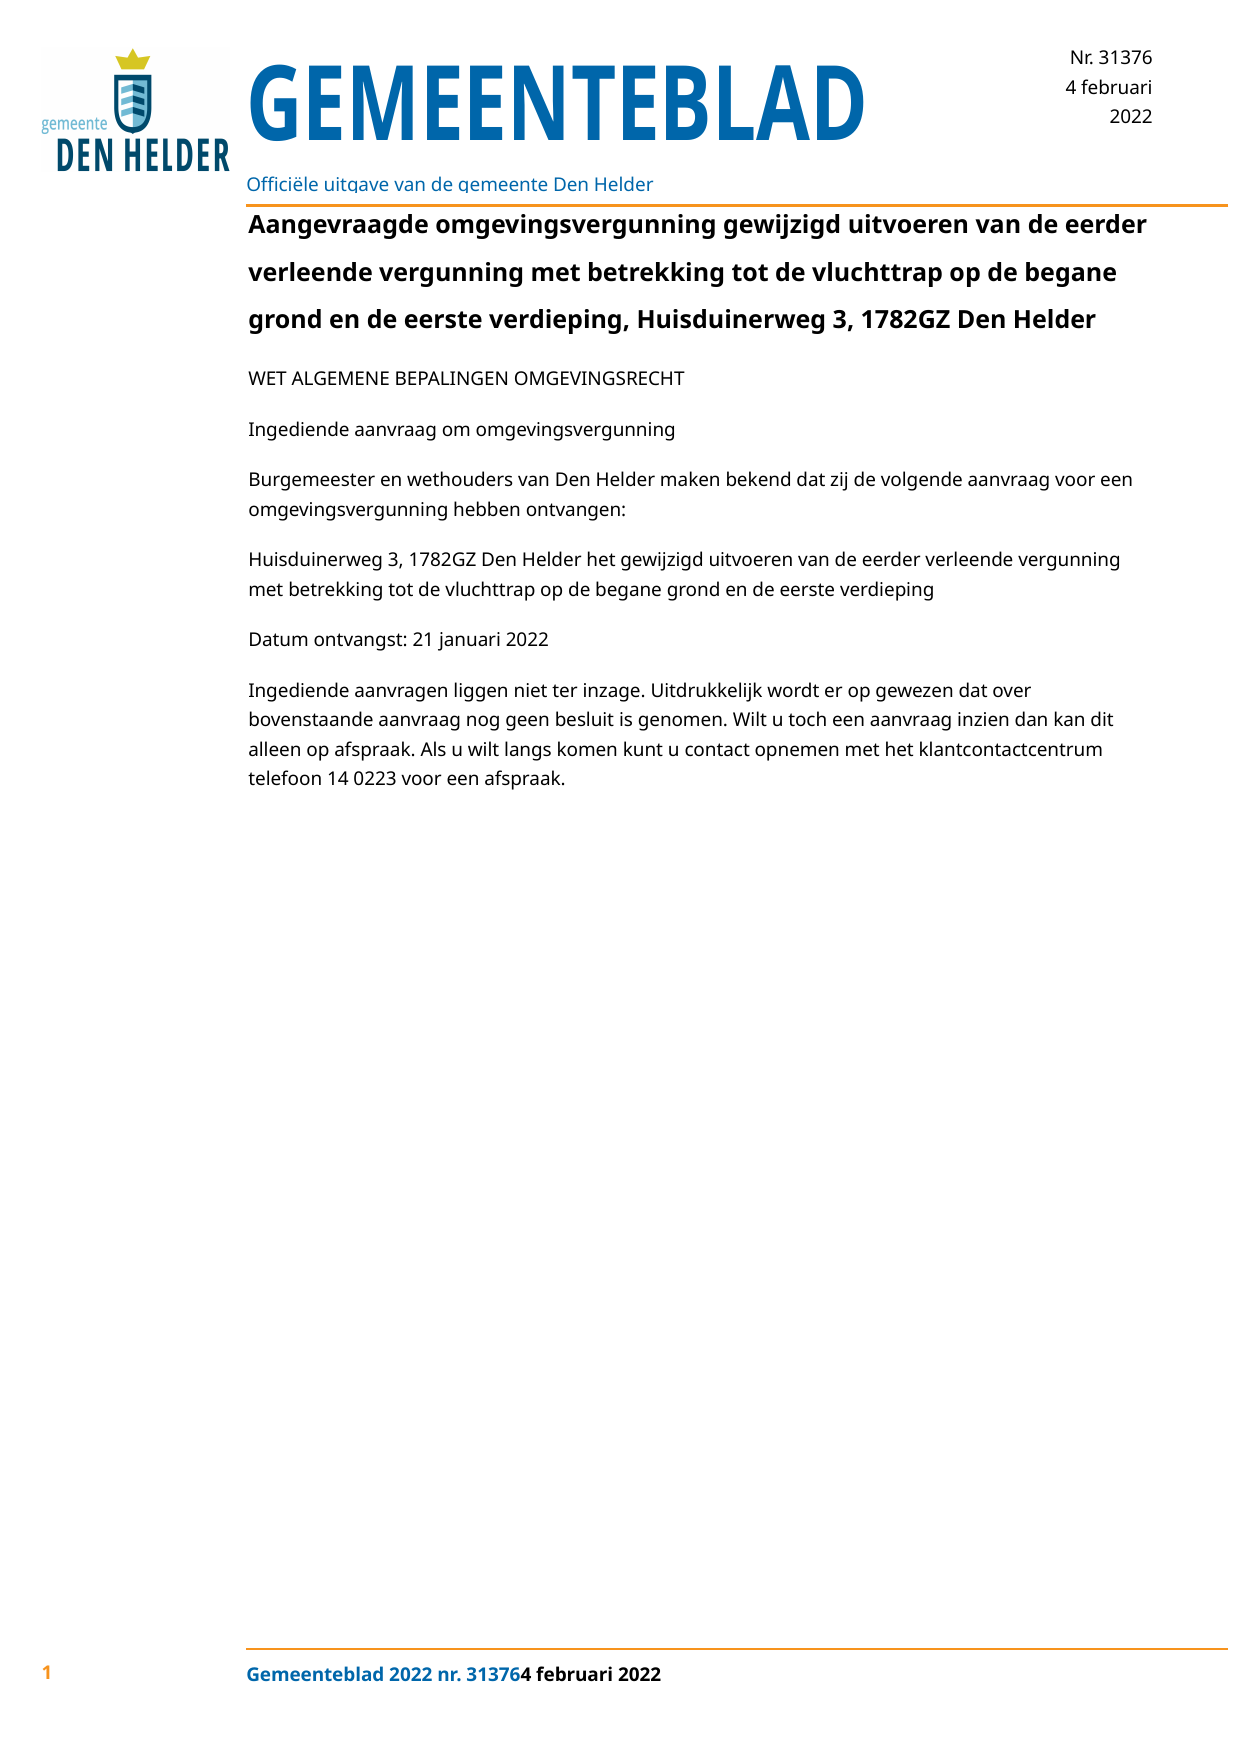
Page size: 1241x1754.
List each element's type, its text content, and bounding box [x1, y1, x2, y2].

text Burgemeester en wethouders van Den Helder maken bekend dat zij de volgende aanvraag voor een omgevingsvergunning hebben ontvangen: [248, 466, 1152, 522]
text Aangevraagde omgevingsvergunning gewijzigd uitvoeren van de eerder verleende vergunning met betrekking tot de vluchttrap op de begane grond en de eerste verdieping, Huisduinerweg 3, 1782GZ Den Helder [248, 207, 1152, 336]
text Datum ontvangst: 21 januari 2022 [248, 626, 1152, 652]
text Ingediende aanvraag om omgevingsvergunning [248, 416, 1152, 442]
picture [63, 144, 68, 165]
picture [100, 154, 106, 172]
picture [41, 47, 231, 172]
text WET ALGEMENE BEPALINGEN OMGEVINGSRECHT [248, 366, 1152, 391]
picture [220, 160, 224, 172]
picture [130, 157, 135, 172]
text Huisduinerweg 3, 1782GZ Den Helder het gewijzigd uitvoeren van de eerder verleende vergunning met betrekking tot de vluchttrap op de begane grond en de eerste verdieping [248, 546, 1152, 602]
picture [182, 144, 187, 165]
text Ingediende aanvragen liggen niet ter inzage. Uitdrukkelijk wordt er op gewezen dat over bovenstaande aanvraag nog geen besluit is genomen. Wilt u toch een aanvraag inzien dan kan dit alleen op afspraak. Als u wilt langs komen kunt u contact opnemen met het klantcontactcentrum telefoon 14 0223 voor een afspraak. [248, 677, 1152, 791]
